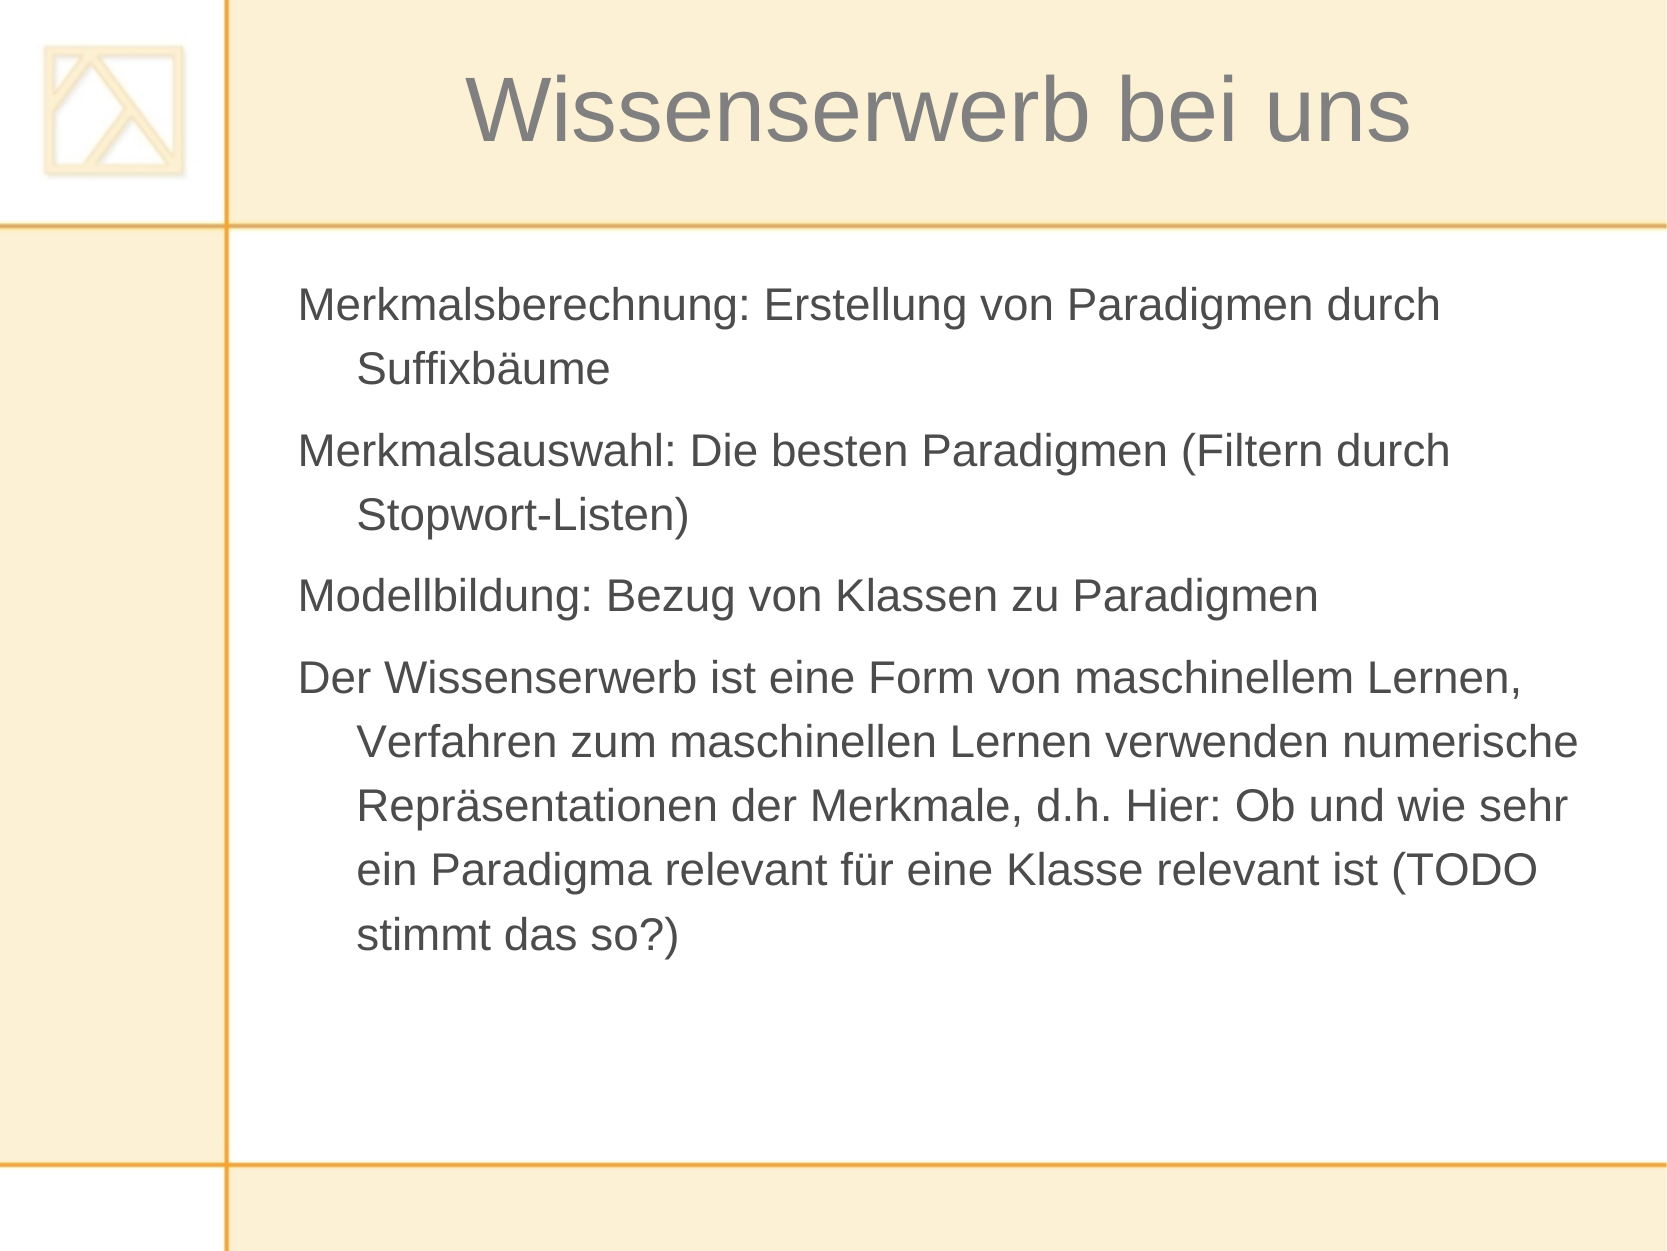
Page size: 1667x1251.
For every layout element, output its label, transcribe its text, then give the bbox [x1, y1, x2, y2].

picture [0, 0, 1667, 1251]
title Wissenserwerb bei uns [268, 0, 1611, 238]
list Merkmalsberechnung: Erstellung von Paradigmen durch Suffixbäume Merkmalsauswahl: Die besten Paradigmen (Filtern durch Stopwort-Listen) Modellbildung: Bezug von Klassen zu Paradigmen Der Wissenserwerb ist eine Form von maschinellem Lernen, Verfahren zum maschinellen Lernen verwenden numerische Repräsentationen der Merkmale, d.h. Hier: Ob und wie sehr ein Paradigma relevant für eine Klasse relevant ist (TODO stimmt das so?) [268, 265, 1611, 950]
